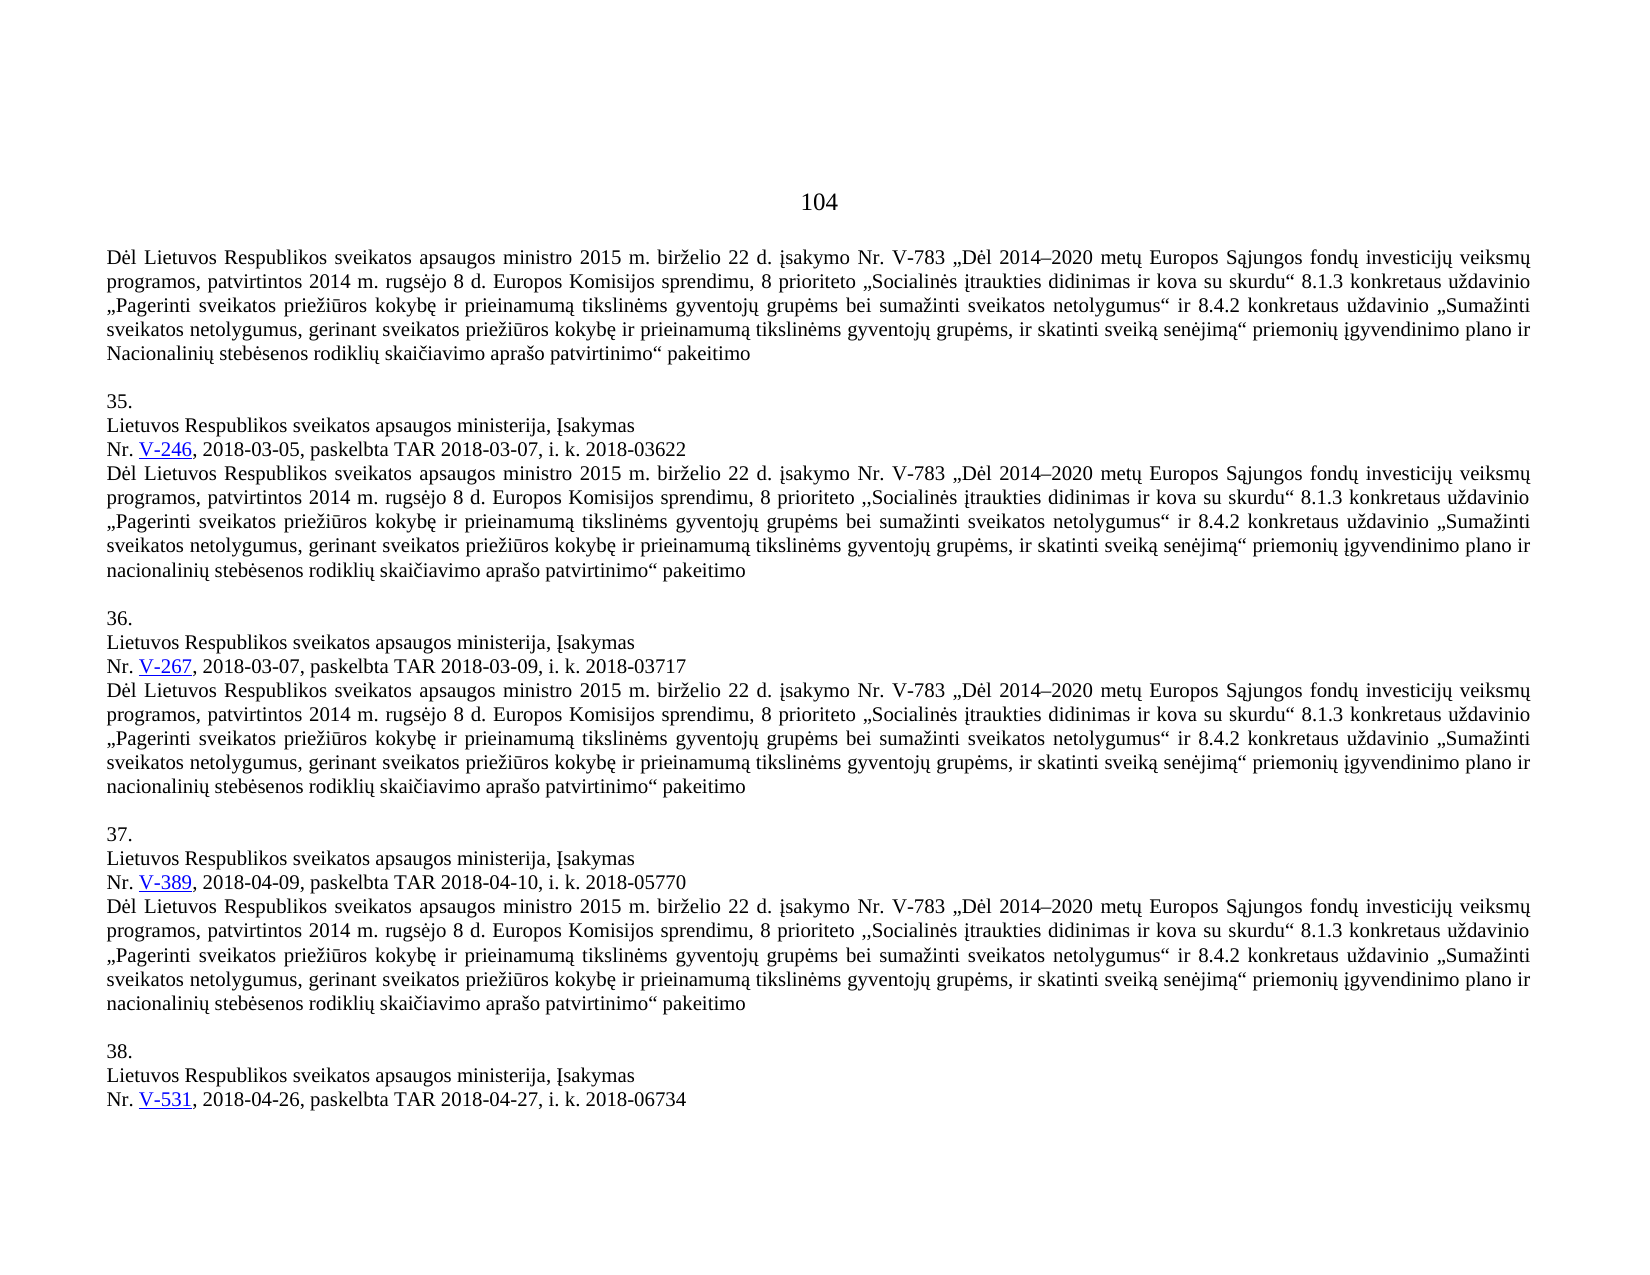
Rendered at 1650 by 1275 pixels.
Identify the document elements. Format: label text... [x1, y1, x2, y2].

text 36. [106, 606, 1532, 630]
text Nr. V-389, 2018-04-09, paskelbta TAR 2018-04-10, i. k. 2018-05770 [106, 870, 1532, 894]
text 37. [106, 822, 1532, 846]
text Dėl Lietuvos Respublikos sveikatos apsaugos ministro 2015 m. birželio 22 d. įsakymo Nr. V-783 „Dėl 2014–2020 metų Europos Sąjungos fondų investicijų veiksmų programos, patvirtintos 2014 m. rugsėjo 8 d. Europos Komisijos sprendimu, 8 prioriteto ,,Socialinės įtraukties didinimas ir kova su skurdu“ 8.1.3 konkretaus uždavinio „Pagerinti sveikatos priežiūros kokybę ir prieinamumą tikslinėms gyventojų grupėms bei sumažinti sveikatos netolygumus“ ir 8.4.2 konkretaus uždavinio „Sumažinti sveikatos netolygumus, gerinant sveikatos priežiūros kokybę ir prieinamumą tikslinėms gyventojų grupėms, ir skatinti sveiką senėjimą“ priemonių įgyvendinimo plano ir nacionalinių stebėsenos rodiklių skaičiavimo aprašo patvirtinimo“ pakeitimo [106, 894, 1532, 1015]
text 38. [106, 1039, 1532, 1063]
text Lietuvos Respublikos sveikatos apsaugos ministerija, Įsakymas [106, 413, 1532, 437]
text Nr. V-267, 2018-03-07, paskelbta TAR 2018-03-09, i. k. 2018-03717 [106, 654, 1532, 678]
text Lietuvos Respublikos sveikatos apsaugos ministerija, Įsakymas [106, 630, 1532, 654]
text Nr. V-531, 2018-04-26, paskelbta TAR 2018-04-27, i. k. 2018-06734 [106, 1087, 1532, 1111]
text Dėl Lietuvos Respublikos sveikatos apsaugos ministro 2015 m. birželio 22 d. įsakymo Nr. V-783 „Dėl 2014–2020 metų Europos Sąjungos fondų investicijų veiksmų programos, patvirtintos 2014 m. rugsėjo 8 d. Europos Komisijos sprendimu, 8 prioriteto ,,Socialinės įtraukties didinimas ir kova su skurdu“ 8.1.3 konkretaus uždavinio „Pagerinti sveikatos priežiūros kokybę ir prieinamumą tikslinėms gyventojų grupėms bei sumažinti sveikatos netolygumus“ ir 8.4.2 konkretaus uždavinio „Sumažinti sveikatos netolygumus, gerinant sveikatos priežiūros kokybę ir prieinamumą tikslinėms gyventojų grupėms, ir skatinti sveiką senėjimą“ priemonių įgyvendinimo plano ir nacionalinių stebėsenos rodiklių skaičiavimo aprašo patvirtinimo“ pakeitimo [106, 461, 1532, 582]
text Dėl Lietuvos Respublikos sveikatos apsaugos ministro 2015 m. birželio 22 d. įsakymo Nr. V-783 „Dėl 2014–2020 metų Europos Sąjungos fondų investicijų veiksmų programos, patvirtintos 2014 m. rugsėjo 8 d. Europos Komisijos sprendimu, 8 prioriteto „Socialinės įtraukties didinimas ir kova su skurdu“ 8.1.3 konkretaus uždavinio „Pagerinti sveikatos priežiūros kokybę ir prieinamumą tikslinėms gyventojų grupėms bei sumažinti sveikatos netolygumus“ ir 8.4.2 konkretaus uždavinio „Sumažinti sveikatos netolygumus, gerinant sveikatos priežiūros kokybę ir prieinamumą tikslinėms gyventojų grupėms, ir skatinti sveiką senėjimą“ priemonių įgyvendinimo plano ir Nacionalinių stebėsenos rodiklių skaičiavimo aprašo patvirtinimo“ pakeitimo [106, 245, 1532, 365]
text Nr. V-246, 2018-03-05, paskelbta TAR 2018-03-07, i. k. 2018-03622 [106, 437, 1532, 461]
text Dėl Lietuvos Respublikos sveikatos apsaugos ministro 2015 m. birželio 22 d. įsakymo Nr. V-783 „Dėl 2014–2020 metų Europos Sąjungos fondų investicijų veiksmų programos, patvirtintos 2014 m. rugsėjo 8 d. Europos Komisijos sprendimu, 8 prioriteto „Socialinės įtraukties didinimas ir kova su skurdu“ 8.1.3 konkretaus uždavinio „Pagerinti sveikatos priežiūros kokybę ir prieinamumą tikslinėms gyventojų grupėms bei sumažinti sveikatos netolygumus“ ir 8.4.2 konkretaus uždavinio „Sumažinti sveikatos netolygumus, gerinant sveikatos priežiūros kokybę ir prieinamumą tikslinėms gyventojų grupėms, ir skatinti sveiką senėjimą“ priemonių įgyvendinimo plano ir nacionalinių stebėsenos rodiklių skaičiavimo aprašo patvirtinimo“ pakeitimo [106, 678, 1532, 798]
text Lietuvos Respublikos sveikatos apsaugos ministerija, Įsakymas [106, 846, 1532, 870]
text Lietuvos Respublikos sveikatos apsaugos ministerija, Įsakymas [106, 1063, 1532, 1087]
text 35. [106, 389, 1532, 413]
